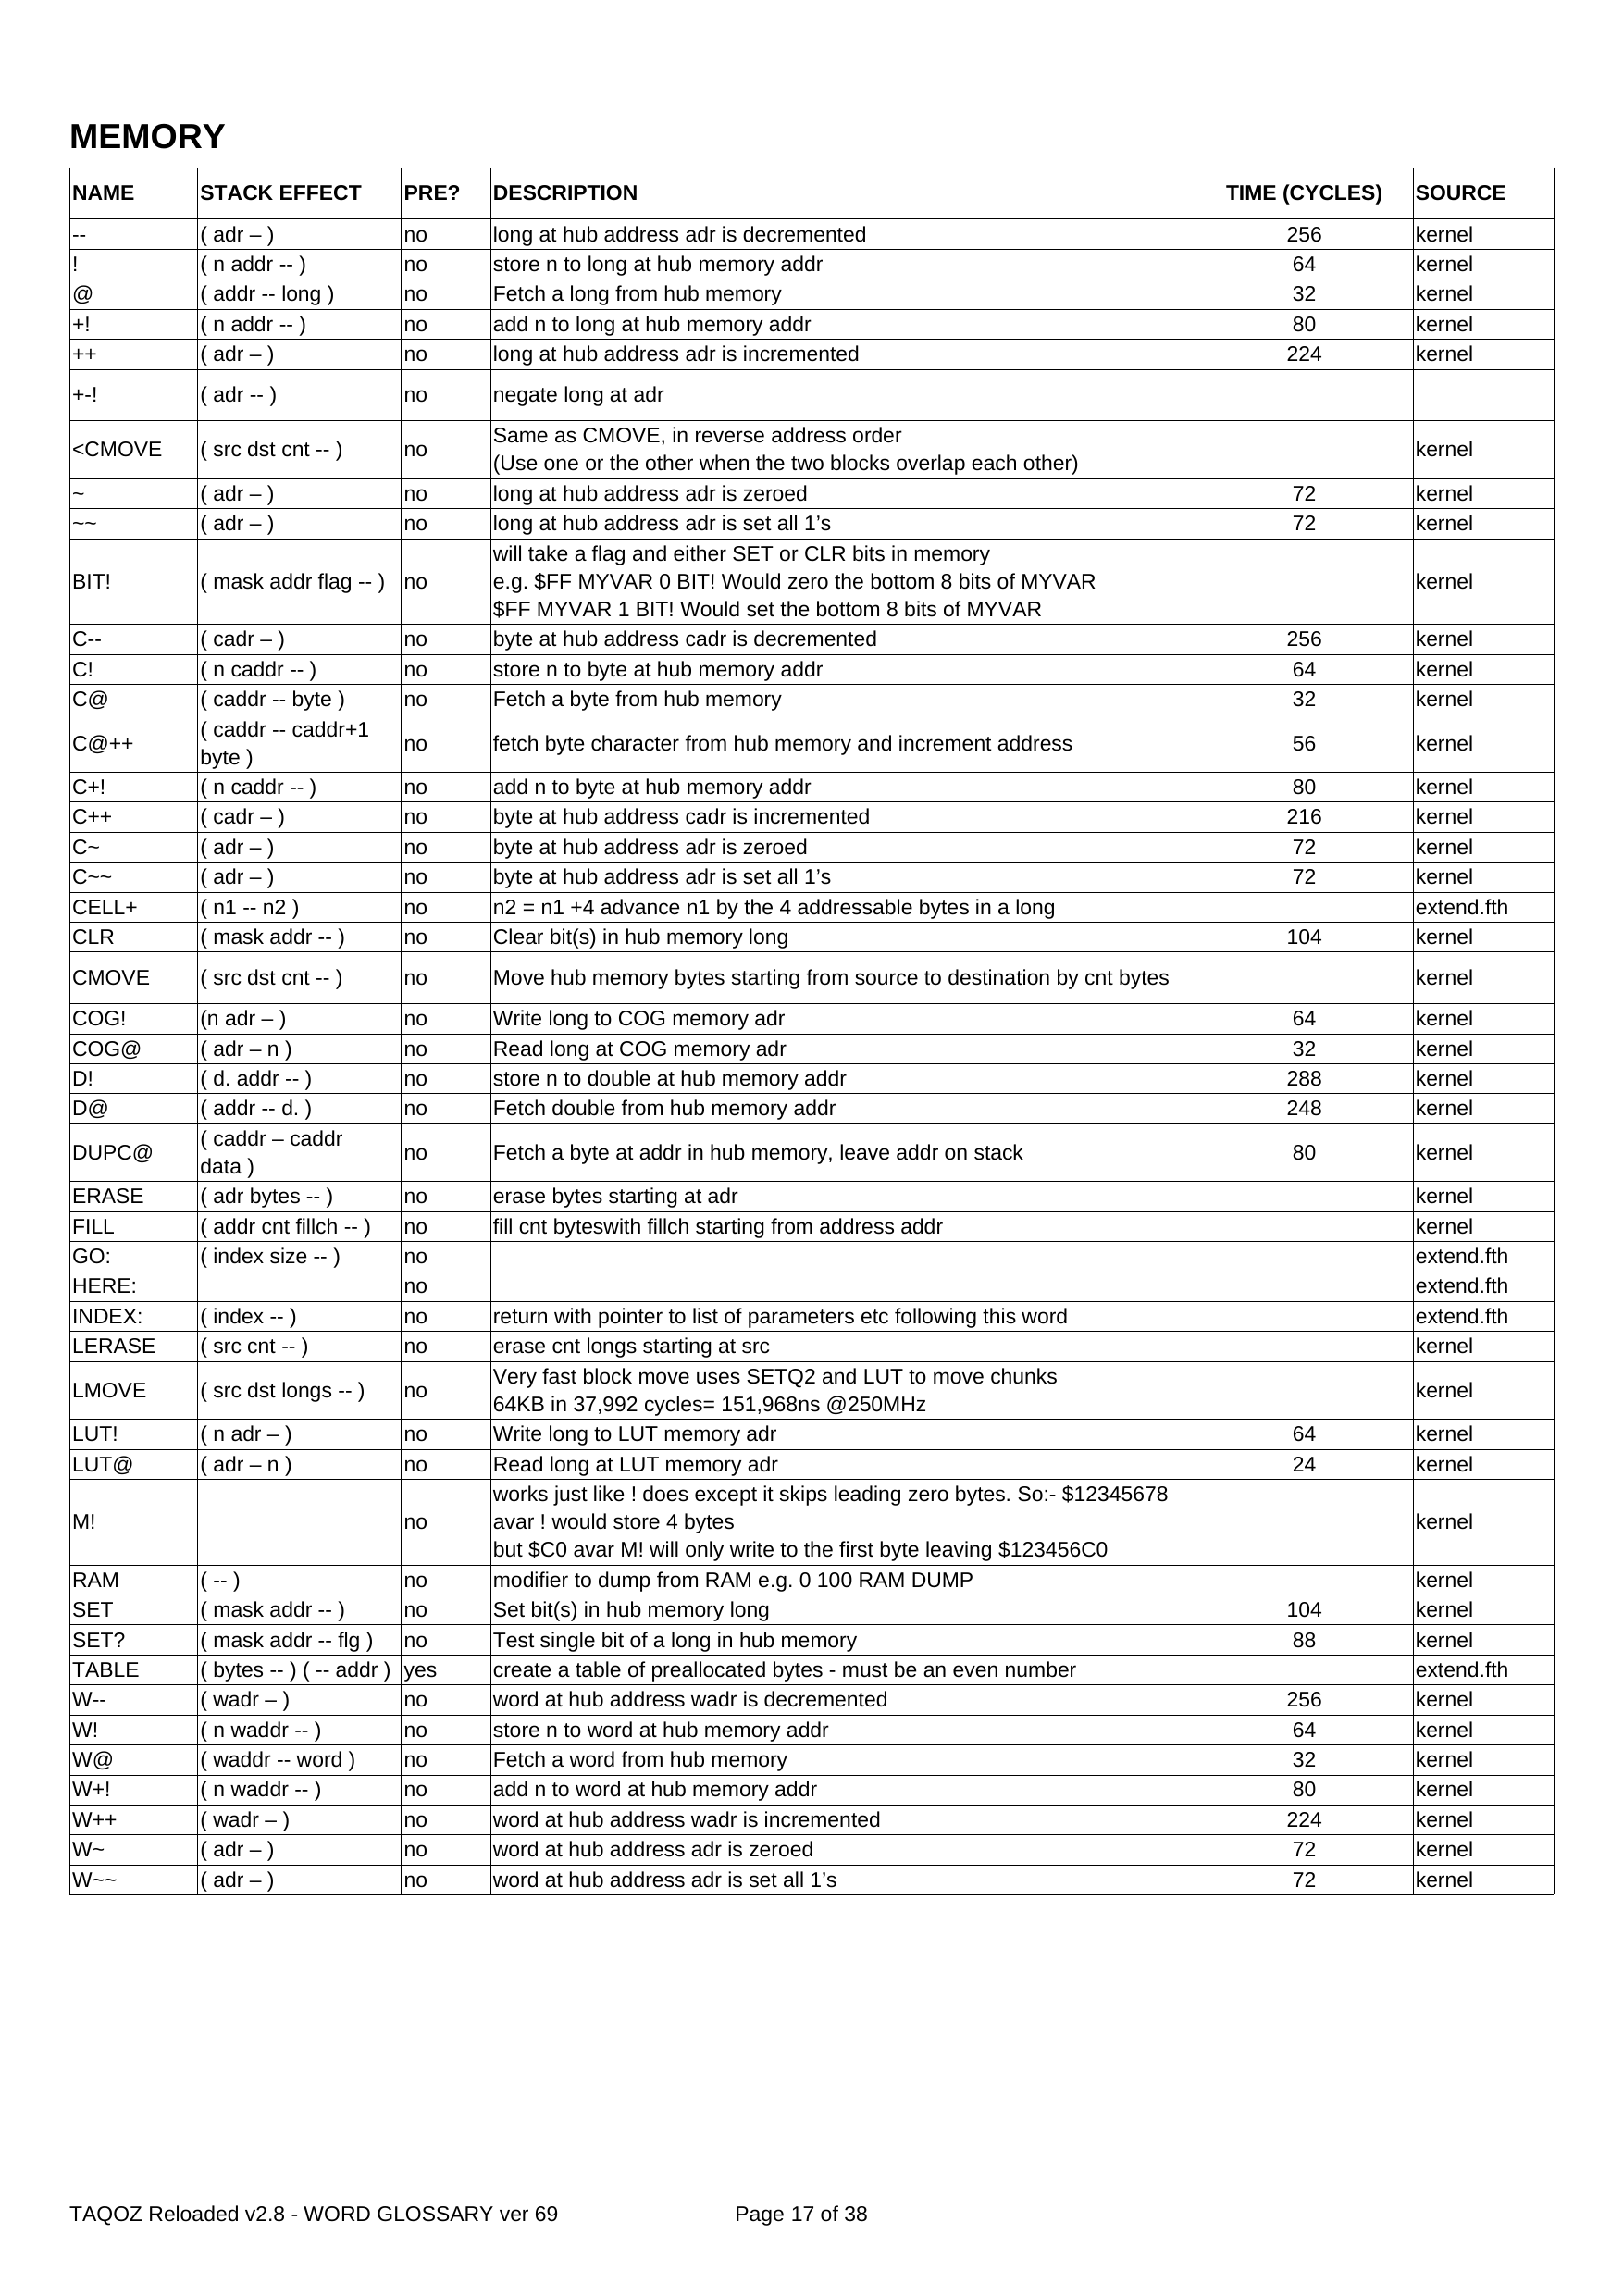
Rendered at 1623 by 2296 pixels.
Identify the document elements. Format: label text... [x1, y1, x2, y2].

table_cell [491, 1242, 1196, 1271]
table_cell negate long at adr [491, 370, 1196, 420]
table_cell ( adr – ) [198, 863, 401, 891]
table_cell ( addr -- long ) [198, 279, 401, 309]
table_cell W@ [70, 1745, 197, 1774]
table_cell no [402, 1866, 490, 1894]
table_cell kernel [1414, 540, 1554, 624]
table_cell store n to byte at hub memory addr [491, 655, 1196, 684]
table_cell kernel [1414, 279, 1554, 309]
table_cell no [402, 1124, 490, 1181]
table_cell 32 [1196, 685, 1413, 714]
table_cell ( adr – ) [198, 1835, 401, 1864]
table_cell extend.fth [1414, 893, 1554, 922]
table_header SOURCE [1414, 168, 1554, 218]
table_cell kernel [1414, 863, 1554, 891]
table_cell ( n caddr -- ) [198, 773, 401, 801]
table_cell Move hub memory bytes starting from source to destination by cnt bytes [491, 952, 1196, 1003]
table_cell kernel [1414, 509, 1554, 539]
table_cell no [402, 219, 490, 249]
table_cell LUT! [70, 1420, 197, 1449]
table_cell ( adr bytes -- ) [198, 1182, 401, 1211]
table_cell ++ [70, 340, 197, 368]
table_cell kernel [1414, 340, 1554, 368]
table_cell 256 [1196, 219, 1413, 249]
table_cell kernel [1414, 1745, 1554, 1774]
table_cell W! [70, 1716, 197, 1744]
table_cell store n to double at hub memory addr [491, 1064, 1196, 1093]
table_cell +! [70, 310, 197, 339]
table_header PRE? [402, 168, 490, 218]
table_cell Fetch a byte at addr in hub memory, leave addr on stack [491, 1124, 1196, 1181]
table_cell no [402, 802, 490, 832]
table_cell ( adr – n ) [198, 1035, 401, 1063]
table_cell [198, 1480, 401, 1565]
table_cell ( wadr – ) [198, 1685, 401, 1715]
table_cell TABLE [70, 1656, 197, 1684]
table_cell 104 [1196, 1595, 1413, 1624]
table_cell no [402, 479, 490, 508]
table_cell byte at hub address cadr is decremented [491, 625, 1196, 654]
table_cell 24 [1196, 1450, 1413, 1479]
table_cell no [402, 1420, 490, 1449]
table_cell ( n waddr -- ) [198, 1716, 401, 1744]
table_header DESCRIPTION [491, 168, 1196, 218]
table_cell [1196, 1182, 1413, 1211]
table_cell 88 [1196, 1625, 1413, 1655]
table_cell [1196, 952, 1413, 1003]
table_cell word at hub address adr is set all 1’s [491, 1866, 1196, 1894]
table_cell store n to word at hub memory addr [491, 1716, 1196, 1744]
table_cell word at hub address wadr is decremented [491, 1685, 1196, 1715]
table_cell 64 [1196, 1716, 1413, 1744]
table_cell ( waddr -- word ) [198, 1745, 401, 1774]
table_cell W+! [70, 1776, 197, 1805]
table_cell 288 [1196, 1064, 1413, 1093]
table_cell ( adr – ) [198, 509, 401, 539]
table_cell [1196, 1242, 1413, 1271]
table_cell no [402, 1272, 490, 1301]
table_cell 56 [1196, 714, 1413, 772]
table_cell ( addr -- d. ) [198, 1094, 401, 1123]
table_cell <CMOVE [70, 421, 197, 478]
table_cell no [402, 863, 490, 891]
table_cell ( adr – ) [198, 479, 401, 508]
table_cell kernel [1414, 802, 1554, 832]
table_cell no [402, 250, 490, 279]
table_cell LUT@ [70, 1450, 197, 1479]
table_cell [1196, 540, 1413, 624]
table_cell ( adr – ) [198, 1866, 401, 1894]
table_cell erase cnt longs starting at src [491, 1332, 1196, 1361]
table_cell no [402, 833, 490, 862]
table_cell [1196, 421, 1413, 478]
table_cell W-- [70, 1685, 197, 1715]
table_cell Very fast block move uses SETQ2 and LUT to move chunks 64KB in 37,992 cycles= 151,968ns @250MHz [491, 1362, 1196, 1419]
table_cell long at hub address adr is incremented [491, 340, 1196, 368]
table_cell Read long at LUT memory adr [491, 1450, 1196, 1479]
table_cell kernel [1414, 1212, 1554, 1241]
table_cell GO: [70, 1242, 197, 1271]
table_cell 64 [1196, 250, 1413, 279]
table_cell ( adr – ) [198, 833, 401, 862]
table_cell kernel [1414, 1685, 1554, 1715]
table_cell W~ [70, 1835, 197, 1864]
table_cell ( adr – ) [198, 219, 401, 249]
table_cell CLR [70, 923, 197, 951]
table_cell ( cadr – ) [198, 625, 401, 654]
table_cell store n to long at hub memory addr [491, 250, 1196, 279]
table_cell RAM [70, 1566, 197, 1595]
table_cell 64 [1196, 1004, 1413, 1034]
table_cell LERASE [70, 1332, 197, 1361]
table_cell ~ [70, 479, 197, 508]
table_cell ( index -- ) [198, 1302, 401, 1331]
table_cell C++ [70, 802, 197, 832]
table_cell extend.fth [1414, 1656, 1554, 1684]
table_cell 72 [1196, 863, 1413, 891]
table_cell word at hub address wadr is incremented [491, 1806, 1196, 1834]
table_cell kernel [1414, 1776, 1554, 1805]
table_cell no [402, 655, 490, 684]
table_cell kernel [1414, 1362, 1554, 1419]
subtitle MEMORY [69, 116, 1554, 155]
table_cell byte at hub address adr is zeroed [491, 833, 1196, 862]
table_cell ( n addr -- ) [198, 250, 401, 279]
table_cell kernel [1414, 625, 1554, 654]
table_cell extend.fth [1414, 1302, 1554, 1331]
table_cell no [402, 1302, 490, 1331]
table_cell long at hub address adr is decremented [491, 219, 1196, 249]
table_cell C! [70, 655, 197, 684]
table_cell kernel [1414, 1124, 1554, 1181]
table_cell no [402, 310, 490, 339]
table_cell -- [70, 219, 197, 249]
table_cell 72 [1196, 509, 1413, 539]
table_cell kernel [1414, 833, 1554, 862]
table_cell no [402, 1745, 490, 1774]
table_cell C~~ [70, 863, 197, 891]
table_cell ( -- ) [198, 1566, 401, 1595]
table_cell COG! [70, 1004, 197, 1034]
table_cell will take a flag and either SET or CLR bits in memory e.g. $FF MYVAR 0 BIT! Would zero the bottom 8 bits of MYVAR $FF MYVAR 1 BIT! Would set the bottom 8 bits of MYVAR [491, 540, 1196, 624]
table_cell extend.fth [1414, 1272, 1554, 1301]
table_cell kernel [1414, 714, 1554, 772]
table_cell ( n caddr -- ) [198, 655, 401, 684]
table_cell [1196, 1362, 1413, 1419]
table_cell ! [70, 250, 197, 279]
table_cell no [402, 1362, 490, 1419]
table_cell no [402, 509, 490, 539]
table_cell erase bytes starting at adr [491, 1182, 1196, 1211]
table_cell C@++ [70, 714, 197, 772]
table_header NAME [70, 168, 197, 218]
table_cell 224 [1196, 1806, 1413, 1834]
table_cell 104 [1196, 923, 1413, 951]
table_cell BIT! [70, 540, 197, 624]
table_cell ( adr – ) [198, 340, 401, 368]
table_cell [1196, 1566, 1413, 1595]
table_cell 72 [1196, 1866, 1413, 1894]
table_header STACK EFFECT [198, 168, 401, 218]
table_cell yes [402, 1656, 490, 1684]
table_cell ERASE [70, 1182, 197, 1211]
table_cell no [402, 1212, 490, 1241]
table_cell fetch byte character from hub memory and increment address [491, 714, 1196, 772]
table_cell no [402, 1566, 490, 1595]
table_cell kernel [1414, 1094, 1554, 1123]
table_cell D! [70, 1064, 197, 1093]
table_cell SET [70, 1595, 197, 1624]
table_cell [1414, 370, 1554, 420]
table_cell Fetch a byte from hub memory [491, 685, 1196, 714]
table_cell kernel [1414, 479, 1554, 508]
table_cell W++ [70, 1806, 197, 1834]
table_cell kernel [1414, 1332, 1554, 1361]
table_cell ( n1 -- n2 ) [198, 893, 401, 922]
table_cell kernel [1414, 219, 1554, 249]
table_cell C-- [70, 625, 197, 654]
table_cell kernel [1414, 1064, 1554, 1093]
table_cell ( d. addr -- ) [198, 1064, 401, 1093]
table_cell no [402, 540, 490, 624]
table_cell Read long at COG memory adr [491, 1035, 1196, 1063]
table_cell no [402, 952, 490, 1003]
table_cell no [402, 1480, 490, 1565]
table_cell 32 [1196, 1035, 1413, 1063]
table_cell ( caddr -- caddr+1 byte ) [198, 714, 401, 772]
table_cell FILL [70, 1212, 197, 1241]
table_cell ( mask addr -- ) [198, 1595, 401, 1624]
table_cell 80 [1196, 773, 1413, 801]
table_cell [1196, 370, 1413, 420]
table_cell DUPC@ [70, 1124, 197, 1181]
table_cell [1196, 1656, 1413, 1684]
table_cell ( src dst cnt -- ) [198, 952, 401, 1003]
table_cell Write long to COG memory adr [491, 1004, 1196, 1034]
table_cell no [402, 893, 490, 922]
table_cell no [402, 773, 490, 801]
table_cell no [402, 279, 490, 309]
table_cell no [402, 714, 490, 772]
table_cell add n to long at hub memory addr [491, 310, 1196, 339]
table_cell extend.fth [1414, 1242, 1554, 1271]
table_cell Write long to LUT memory adr [491, 1420, 1196, 1449]
table_cell [1196, 1302, 1413, 1331]
table_cell no [402, 1685, 490, 1715]
table_cell ( addr cnt fillch -- ) [198, 1212, 401, 1241]
table_cell Fetch double from hub memory addr [491, 1094, 1196, 1123]
table_cell ( caddr – caddr data ) [198, 1124, 401, 1181]
table_cell long at hub address adr is zeroed [491, 479, 1196, 508]
table_cell [1196, 1480, 1413, 1565]
table_cell C+! [70, 773, 197, 801]
table_cell ( bytes -- ) ( -- addr ) [198, 1656, 401, 1684]
table_cell Fetch a long from hub memory [491, 279, 1196, 309]
table_cell no [402, 1035, 490, 1063]
table_cell SET? [70, 1625, 197, 1655]
table_cell kernel [1414, 655, 1554, 684]
table_cell Test single bit of a long in hub memory [491, 1625, 1196, 1655]
table_cell ( adr – n ) [198, 1450, 401, 1479]
table_cell 80 [1196, 1776, 1413, 1805]
table_cell no [402, 1625, 490, 1655]
table_cell 80 [1196, 310, 1413, 339]
table_cell 32 [1196, 279, 1413, 309]
table_cell kernel [1414, 310, 1554, 339]
table_cell 64 [1196, 655, 1413, 684]
table_cell no [402, 1835, 490, 1864]
table_cell W~~ [70, 1866, 197, 1894]
table_cell add n to byte at hub memory addr [491, 773, 1196, 801]
table_cell byte at hub address cadr is incremented [491, 802, 1196, 832]
table_cell works just like ! does except it skips leading zero bytes. So:- $12345678 avar ! would store 4 bytes but $C0 avar M! will only write to the first byte leaving $123456C0 [491, 1480, 1196, 1565]
table_cell no [402, 1332, 490, 1361]
table_cell C@ [70, 685, 197, 714]
table_cell kernel [1414, 421, 1554, 478]
table_cell ( src dst longs -- ) [198, 1362, 401, 1419]
table_cell no [402, 1716, 490, 1744]
table_cell no [402, 340, 490, 368]
table_cell ( mask addr -- flg ) [198, 1625, 401, 1655]
table_cell ~~ [70, 509, 197, 539]
table_cell C~ [70, 833, 197, 862]
table_cell +-! [70, 370, 197, 420]
table_cell ( n waddr -- ) [198, 1776, 401, 1805]
table_header TIME (CYCLES) [1196, 168, 1413, 218]
table_cell no [402, 1064, 490, 1093]
table_cell no [402, 625, 490, 654]
table_cell kernel [1414, 685, 1554, 714]
table_cell kernel [1414, 250, 1554, 279]
table_cell kernel [1414, 1806, 1554, 1834]
table_cell no [402, 923, 490, 951]
table_cell no [402, 1776, 490, 1805]
table_cell [491, 1272, 1196, 1301]
table_cell ( mask addr flag -- ) [198, 540, 401, 624]
table_cell ( wadr – ) [198, 1806, 401, 1834]
table_cell n2 = n1 +4 advance n1 by the 4 addressable bytes in a long [491, 893, 1196, 922]
table_cell 72 [1196, 479, 1413, 508]
table_cell kernel [1414, 1004, 1554, 1034]
table_cell no [402, 1004, 490, 1034]
table_cell CELL+ [70, 893, 197, 922]
table_cell kernel [1414, 1835, 1554, 1864]
table_cell 32 [1196, 1745, 1413, 1774]
table_cell Clear bit(s) in hub memory long [491, 923, 1196, 951]
table_cell kernel [1414, 773, 1554, 801]
table_cell kernel [1414, 952, 1554, 1003]
table_cell Set bit(s) in hub memory long [491, 1595, 1196, 1624]
table_cell add n to word at hub memory addr [491, 1776, 1196, 1805]
table_cell long at hub address adr is set all 1’s [491, 509, 1196, 539]
table_cell 224 [1196, 340, 1413, 368]
table_cell kernel [1414, 1450, 1554, 1479]
table_cell CMOVE [70, 952, 197, 1003]
table_cell ( src cnt -- ) [198, 1332, 401, 1361]
table_cell word at hub address adr is zeroed [491, 1835, 1196, 1864]
table_cell ( cadr – ) [198, 802, 401, 832]
table_cell no [402, 1182, 490, 1211]
table_cell ( mask addr -- ) [198, 923, 401, 951]
table_cell create a table of preallocated bytes - must be an even number [491, 1656, 1196, 1684]
table_cell 256 [1196, 1685, 1413, 1715]
table_cell no [402, 370, 490, 420]
table_cell 216 [1196, 802, 1413, 832]
table_cell [1196, 1212, 1413, 1241]
table_cell no [402, 1595, 490, 1624]
table_cell fill cnt byteswith fillch starting from address addr [491, 1212, 1196, 1241]
table_cell kernel [1414, 1866, 1554, 1894]
table_cell Fetch a word from hub memory [491, 1745, 1196, 1774]
table_cell 72 [1196, 1835, 1413, 1864]
table_cell kernel [1414, 1035, 1554, 1063]
table_cell [198, 1272, 401, 1301]
table_cell [1196, 893, 1413, 922]
table_cell 72 [1196, 833, 1413, 862]
table_cell byte at hub address adr is set all 1’s [491, 863, 1196, 891]
table_cell D@ [70, 1094, 197, 1123]
table_cell ( n adr – ) [198, 1420, 401, 1449]
table_cell (n adr – ) [198, 1004, 401, 1034]
table_cell ( adr -- ) [198, 370, 401, 420]
table_cell ( n addr -- ) [198, 310, 401, 339]
table_cell 256 [1196, 625, 1413, 654]
table_cell kernel [1414, 1716, 1554, 1744]
table_cell ( src dst cnt -- ) [198, 421, 401, 478]
table_cell ( index size -- ) [198, 1242, 401, 1271]
table_cell no [402, 1094, 490, 1123]
table_cell @ [70, 279, 197, 309]
table_cell return with pointer to list of parameters etc following this word [491, 1302, 1196, 1331]
table_cell no [402, 685, 490, 714]
table_cell kernel [1414, 1625, 1554, 1655]
table_cell no [402, 421, 490, 478]
table_cell modifier to dump from RAM e.g. 0 100 RAM DUMP [491, 1566, 1196, 1595]
table_cell [1196, 1272, 1413, 1301]
table_cell kernel [1414, 923, 1554, 951]
table_cell LMOVE [70, 1362, 197, 1419]
table_cell kernel [1414, 1420, 1554, 1449]
table_cell 248 [1196, 1094, 1413, 1123]
table_cell COG@ [70, 1035, 197, 1063]
table_cell kernel [1414, 1566, 1554, 1595]
table_cell 64 [1196, 1420, 1413, 1449]
table_cell no [402, 1242, 490, 1271]
table_cell no [402, 1806, 490, 1834]
table_cell [1196, 1332, 1413, 1361]
table_cell M! [70, 1480, 197, 1565]
table_cell no [402, 1450, 490, 1479]
table_cell ( caddr -- byte ) [198, 685, 401, 714]
table_cell kernel [1414, 1595, 1554, 1624]
table_cell INDEX: [70, 1302, 197, 1331]
table_cell kernel [1414, 1182, 1554, 1211]
table_cell kernel [1414, 1480, 1554, 1565]
table_cell HERE: [70, 1272, 197, 1301]
table_cell 80 [1196, 1124, 1413, 1181]
table_cell Same as CMOVE, in reverse address order (Use one or the other when the two blocks overlap each other) [491, 421, 1196, 478]
